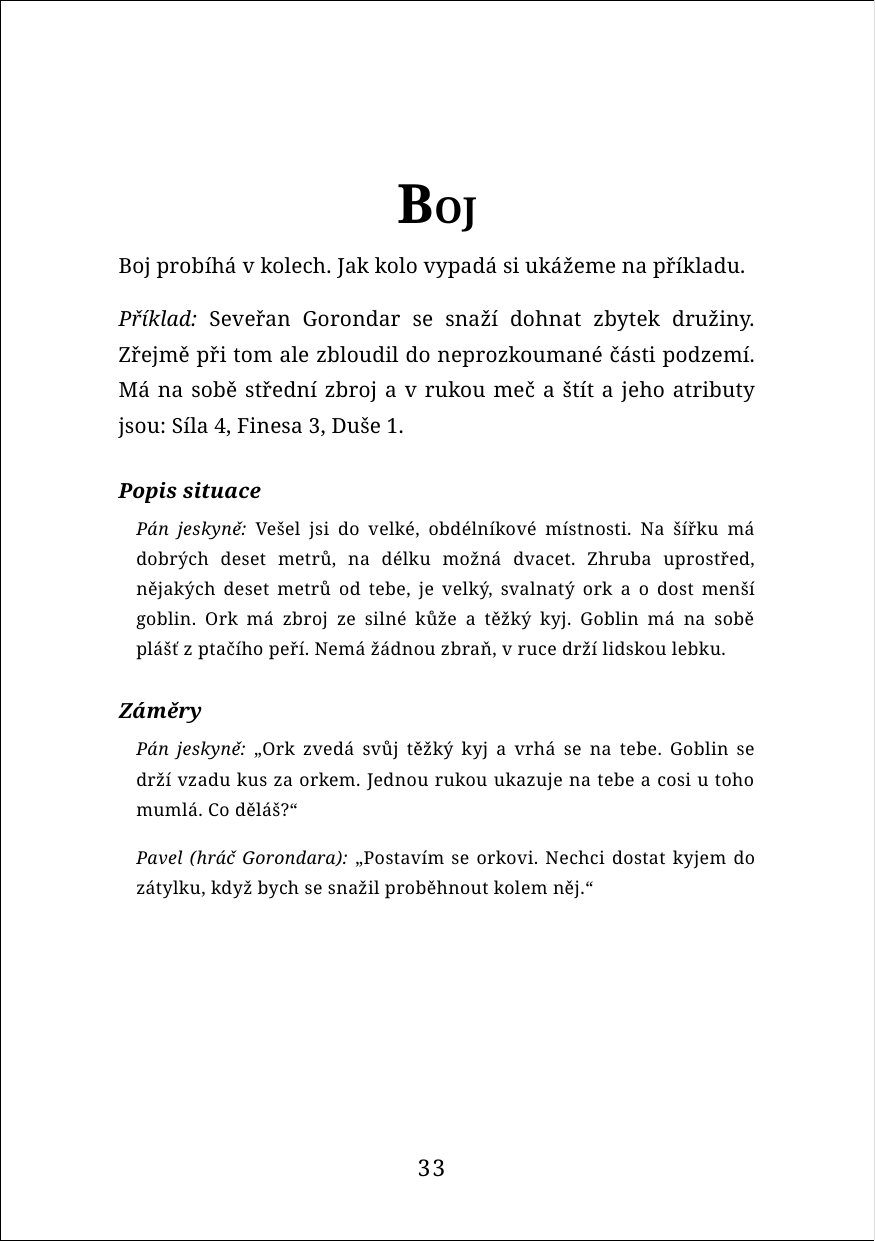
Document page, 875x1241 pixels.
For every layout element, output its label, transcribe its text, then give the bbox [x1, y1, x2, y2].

subtitle Popis situace [118, 476, 756, 504]
text Boj probíhá v kolech. Jak kolo vypadá si ukážeme na příkladu. [118, 251, 756, 279]
text Pavel (hráč Gorondara): „Postavím se orkovi. Nechci dostat kyjem do zátylku, když bych se snažil proběhnout kolem něj.“ [136, 845, 756, 899]
text Příklad: Seveřan Gorondar se snaží dohnat zbytek družiny. Zřejmě při tom ale zbloudil do neprozkoumané části podzemí. Má na sobě střední zbroj a v rukou meč a štít a jeho atributy jsou: Síla 4, Finesa 3, Duše 1. [118, 304, 756, 439]
subtitle Boj [118, 166, 756, 239]
text Pán jeskyně: Vešel jsi do velké, obdélníkové místnosti. Na šířku má dobrých deset metrů, na délku možná dvacet. Zhruba uprostřed, nějakých deset metrů od tebe, je velký, svalnatý ork a o dost menší goblin. Ork má zbroj ze silné kůže a těžký kyj. Goblin má na sobě plášť z ptačího peří. Nemá žádnou zbraň, v ruce drží lidskou lebku. [136, 516, 756, 661]
subtitle Záměry [118, 697, 756, 725]
text Pán jeskyně: „Ork zvedá svůj těžký kyj a vrhá se na tebe. Goblin se drží vzadu kus za orkem. Jednou rukou ukazuje na tebe a cosi u toho mumlá. Co děláš?“ [136, 737, 756, 821]
